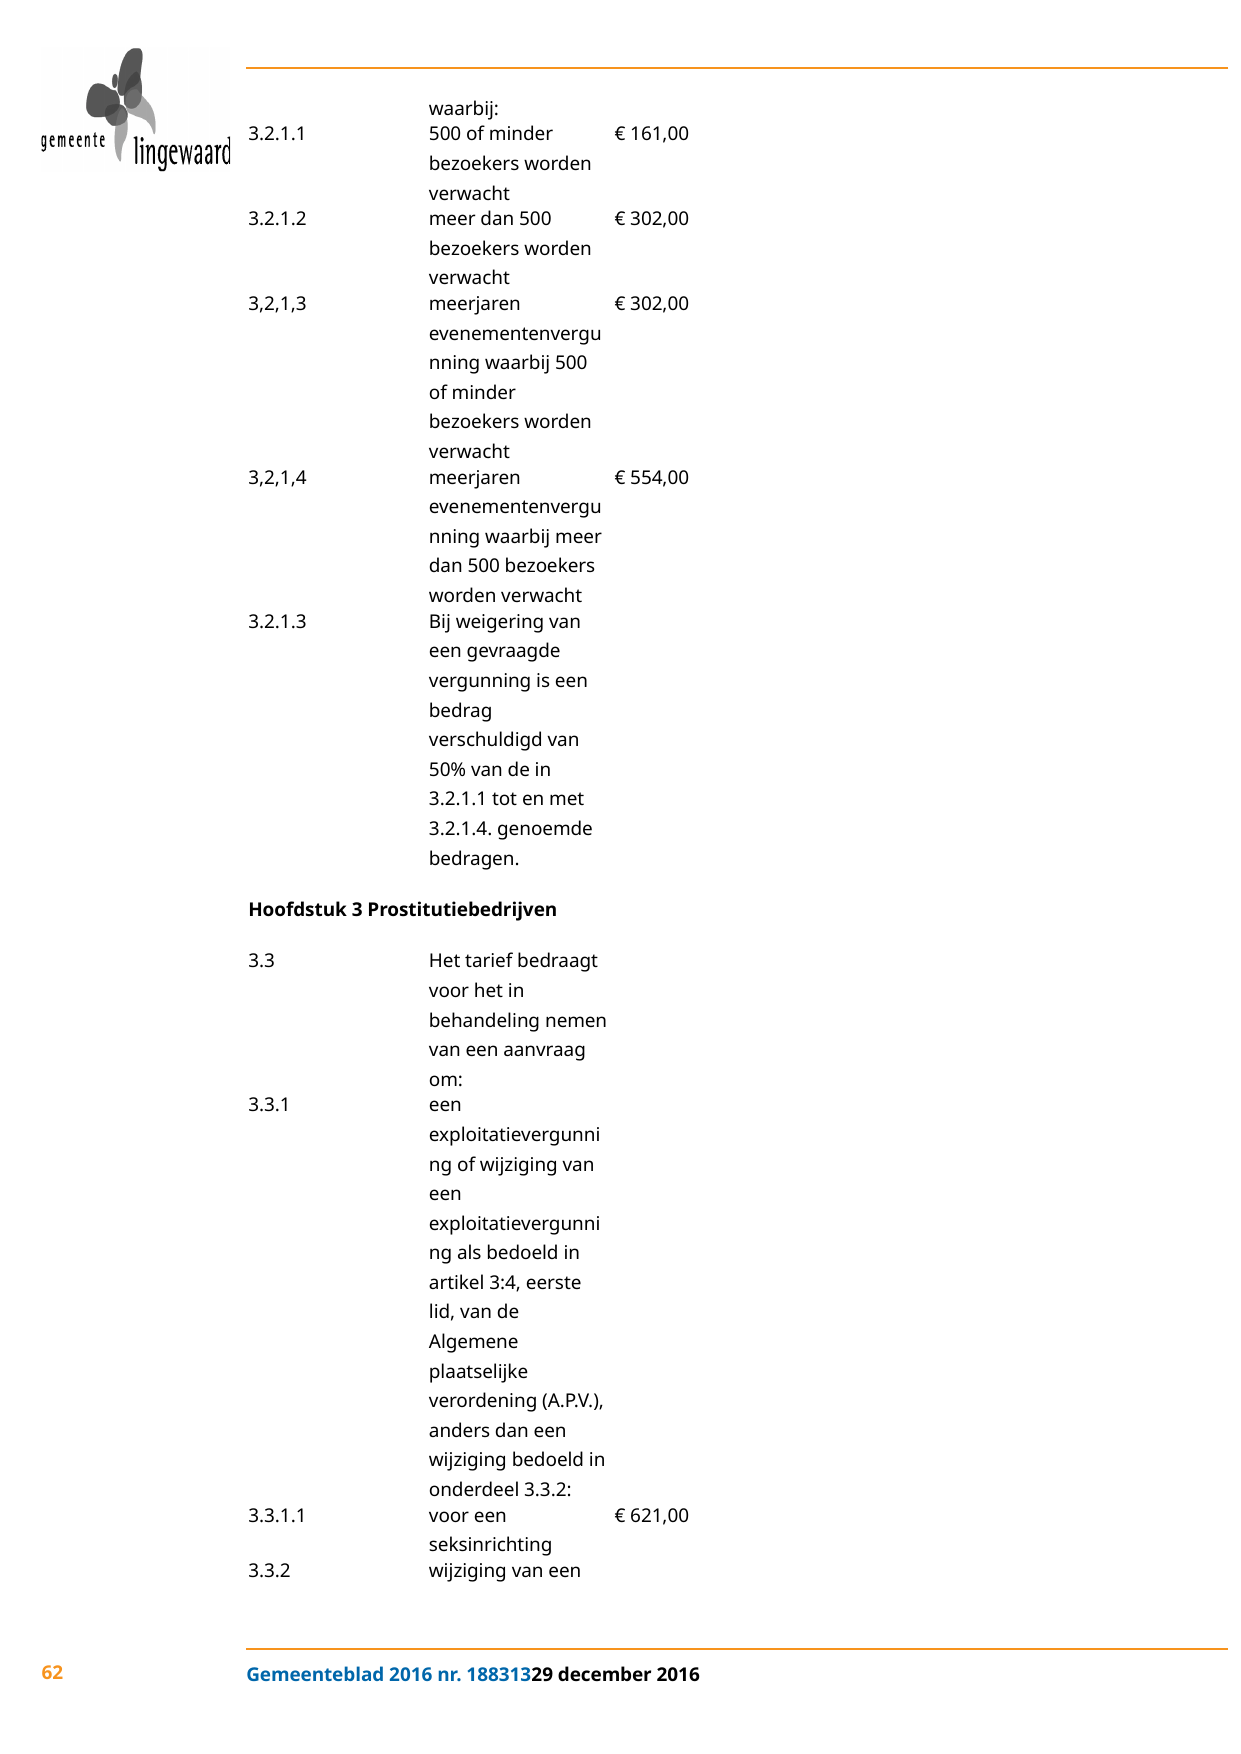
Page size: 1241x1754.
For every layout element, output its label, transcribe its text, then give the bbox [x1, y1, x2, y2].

table_cell Het tarief bedraagt voor het in behandeling nemen van een aanvraag om: [429, 948, 609, 1092]
table_cell [790, 922, 971, 948]
table_cell [609, 896, 790, 922]
table_cell [790, 948, 971, 1092]
table_cell [790, 1557, 971, 1583]
table_cell [609, 608, 790, 870]
table_cell [790, 95, 971, 121]
table_cell € 621,00 [609, 1502, 790, 1557]
table_cell [609, 922, 790, 948]
table_cell voor een seksinrichting [429, 1502, 609, 1557]
table_cell 3.2.1.3 [248, 608, 429, 870]
table_cell een exploitatievergunning of wijziging van een exploitatievergunning als bedoeld in artikel 3:4, eerste lid, van de Algemene plaatselijke verordening (A.P.V.), anders dan een wijziging bedoeld in onderdeel 3.3.2: [429, 1092, 609, 1502]
table_cell Hoofdstuk 3 Prostitutiebedrijven [248, 896, 609, 922]
table_cell 3.2.1.1 [248, 121, 429, 205]
table_cell [790, 290, 971, 464]
table_cell [790, 121, 971, 205]
table_cell wijziging van een [429, 1557, 609, 1583]
table_cell Bij weigering van een gevraagde vergunning is een bedrag verschuldigd van 50% van de in 3.2.1.1 tot en met 3.2.1.4. genoemde bedragen. [429, 608, 609, 870]
table_cell € 161,00 [609, 121, 790, 205]
table_cell meerjaren evenementenvergunning waarbij 500 of minder bezoekers worden verwacht [429, 290, 609, 464]
table_cell [790, 1092, 971, 1502]
table_cell € 302,00 [609, 205, 790, 290]
table_cell [609, 870, 790, 896]
table_cell 500 of minder bezoekers worden verwacht [429, 121, 609, 205]
table_cell 3.2.1.2 [248, 205, 429, 290]
table_cell [609, 95, 790, 121]
table_cell € 554,00 [609, 464, 790, 608]
table_cell [248, 922, 429, 948]
table_cell [429, 870, 609, 896]
table_cell [790, 870, 971, 896]
table_cell [609, 948, 790, 1092]
table_cell [790, 1502, 971, 1557]
table_cell 3.3.2 [248, 1557, 429, 1583]
table_cell [790, 608, 971, 870]
table_cell 3,2,1,4 [248, 464, 429, 608]
table_cell [609, 1092, 790, 1502]
table_cell 3.3.1 [248, 1092, 429, 1502]
table_cell [248, 95, 429, 121]
table_cell [790, 464, 971, 608]
table_cell 3.3.1.1 [248, 1502, 429, 1557]
picture [41, 47, 231, 172]
table_cell meer dan 500 bezoekers worden verwacht [429, 205, 609, 290]
table_cell [790, 205, 971, 290]
table_cell [429, 922, 609, 948]
table_cell € 302,00 [609, 290, 790, 464]
table_cell waarbij: [429, 95, 609, 121]
table_cell [609, 1557, 790, 1583]
table_cell 3,2,1,3 [248, 290, 429, 464]
table_cell 3.3 [248, 948, 429, 1092]
table_cell [248, 870, 429, 896]
table_cell meerjaren evenementenvergunning waarbij meer dan 500 bezoekers worden verwacht [429, 464, 609, 608]
